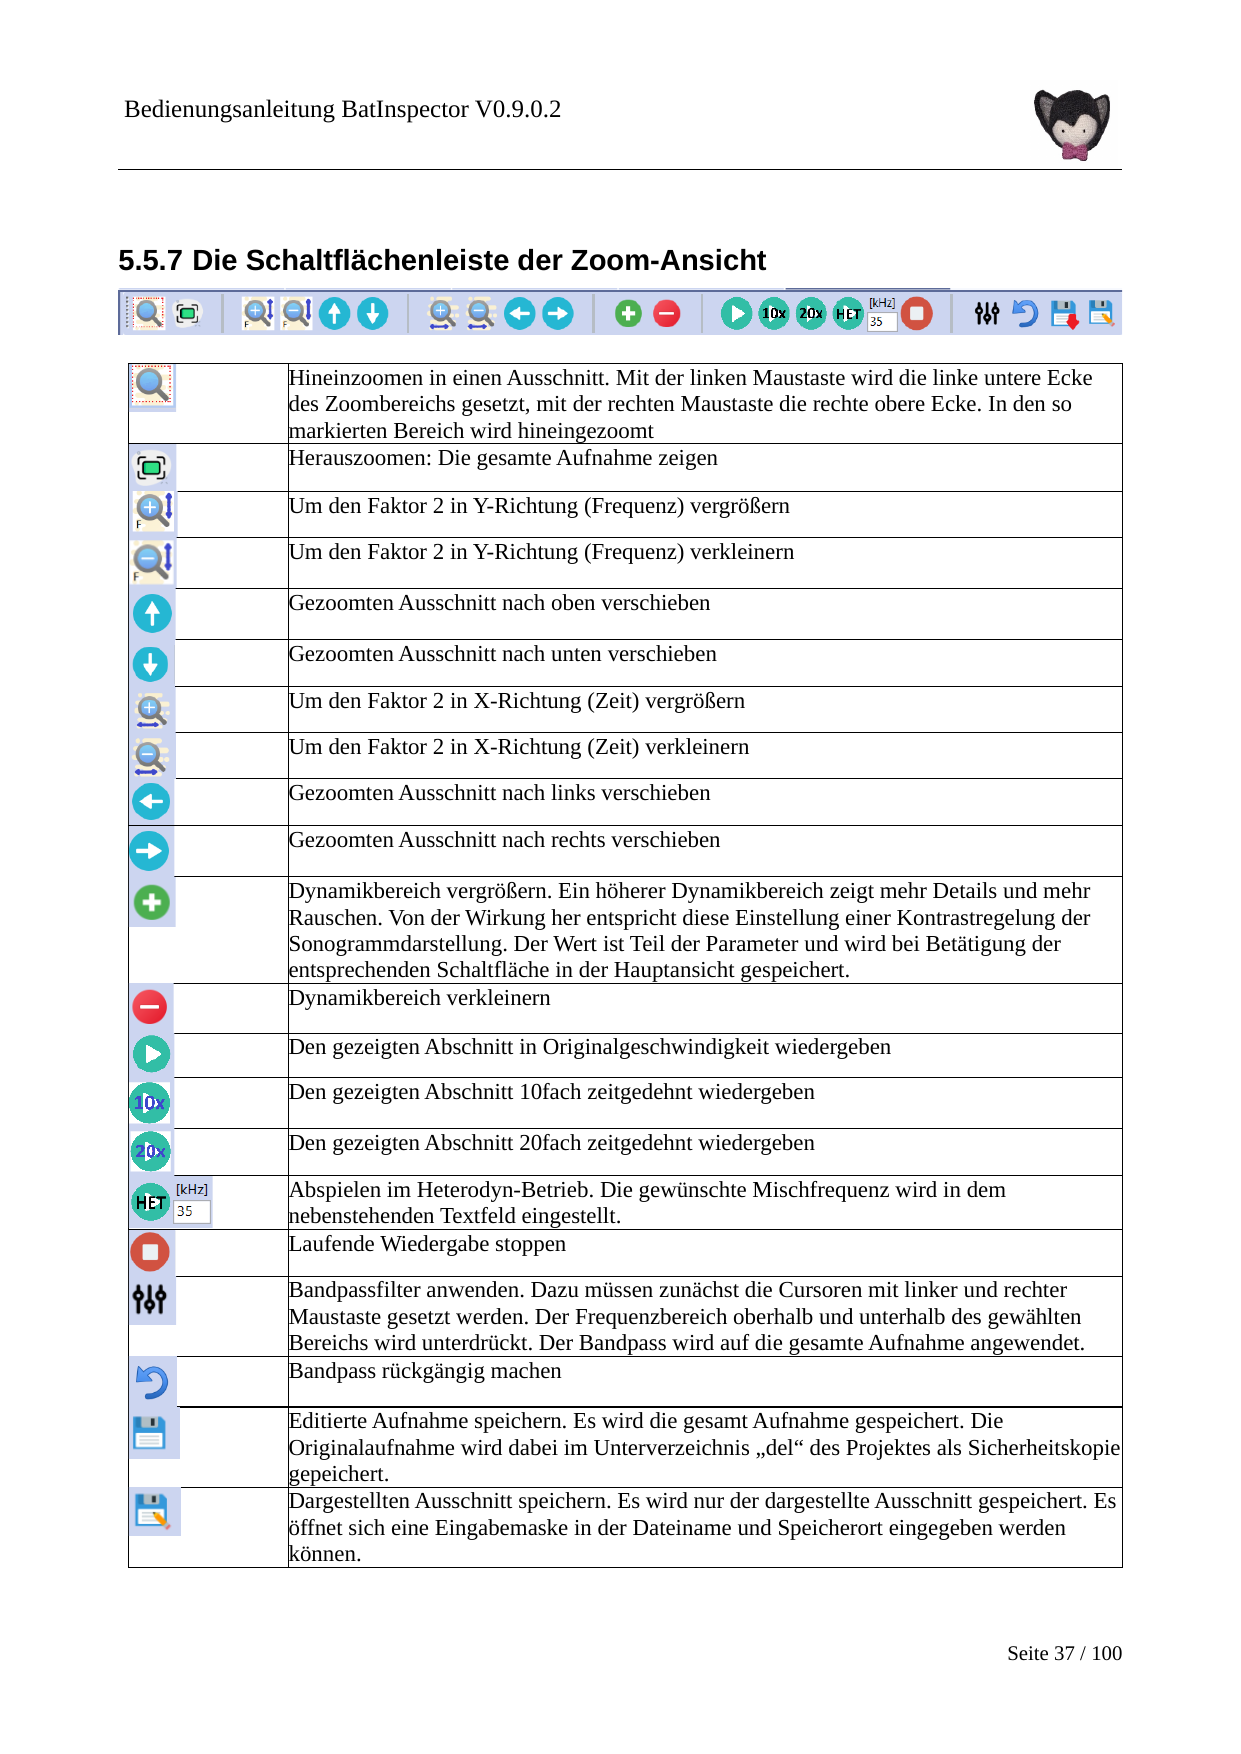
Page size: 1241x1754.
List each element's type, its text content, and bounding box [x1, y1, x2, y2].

table_cell Laufende Wiedergabe stoppen [289, 1230, 1122, 1276]
table_cell Editierte Aufnahme speichern. Es wird die gesamt Aufnahme gespeichert. Die Originalaufnahme wird dabei im Unterverzeichnis „del“ des Projektes als Sicherheitskopie gepeichert. [289, 1408, 1122, 1487]
table_cell Dargestellten Ausschnitt speichern. Es wird nur der dargestellte Ausschnitt gespeichert. Es öffnet sich eine Eingabemaske in der Dateiname und Speicherort eingegeben werden können. [289, 1488, 1122, 1567]
table_cell Um den Faktor 2 in X-Richtung (Zeit) vergrößern [289, 687, 1122, 732]
table_cell [129, 1277, 288, 1356]
table_cell [175, 640, 288, 686]
table_cell [176, 589, 288, 639]
table_cell [129, 1408, 288, 1487]
table_cell Um den Faktor 2 in X-Richtung (Zeit) verkleinern [289, 733, 1122, 778]
picture [128, 1487, 181, 1536]
table_cell [175, 826, 288, 876]
picture [1030, 80, 1119, 169]
table_cell [175, 1078, 288, 1128]
table_header Hineinzoomen in einen Ausschnitt. Mit der linken Maustaste wird die linke untere Ecke des Zoombereichs gesetzt, mit der rechten Maustaste die rechte obere Ecke. In den so markierten Bereich wird hineingezoomt [289, 364, 1122, 443]
table_cell Den gezeigten Abschnitt 10fach zeitgedehnt wiedergeben [289, 1078, 1122, 1128]
table_header [129, 364, 288, 443]
table_cell [176, 733, 288, 778]
table_cell Abspielen im Heterodyn-Betrieb. Die gewünschte Mischfrequenz wird in dem nebenstehenden Textfeld eingestellt. [289, 1176, 1122, 1229]
table_cell [175, 779, 288, 825]
table_cell Gezoomten Ausschnitt nach unten verschieben [289, 640, 1122, 686]
picture [128, 444, 178, 825]
table_cell [178, 492, 288, 537]
table_cell [129, 1488, 288, 1567]
table_cell Um den Faktor 2 in Y-Richtung (Frequenz) vergrößern [289, 492, 1122, 537]
table_cell Herauszoomen: Die gesamte Aufnahme zeigen [289, 444, 1122, 491]
table_cell [129, 877, 288, 983]
picture [128, 826, 176, 927]
subtitle Die Schaltflächenleiste der Zoom-Ansicht [118, 243, 1122, 276]
table_cell Gezoomten Ausschnitt nach oben verschieben [289, 589, 1122, 639]
table_cell Den gezeigten Abschnitt 20fach zeitgedehnt wiedergeben [289, 1129, 1122, 1175]
table_cell [175, 1129, 288, 1175]
picture [128, 1230, 177, 1325]
table_cell Gezoomten Ausschnitt nach links verschieben [289, 779, 1122, 825]
table_cell Den gezeigten Abschnitt in Originalgeschwindigkeit wiedergeben [289, 1034, 1122, 1077]
table_cell [176, 1230, 288, 1276]
table_cell [177, 444, 288, 491]
table_cell [176, 687, 288, 732]
picture [128, 364, 177, 412]
picture [118, 288, 1123, 335]
table_cell Dynamikbereich verkleinern [289, 984, 1122, 1032]
table_cell Gezoomten Ausschnitt nach rechts verschieben [289, 826, 1122, 876]
table_cell [129, 1176, 288, 1229]
table_cell [177, 1357, 288, 1406]
table_cell Um den Faktor 2 in Y-Richtung (Frequenz) verkleinern [289, 538, 1122, 588]
table_cell [174, 984, 288, 1032]
table_cell Bandpass rückgängig machen [289, 1357, 1122, 1406]
table_cell [177, 538, 288, 588]
picture [128, 1356, 180, 1459]
picture [128, 983, 213, 1228]
table_cell Bandpassfilter anwenden. Dazu müssen zunächst die Cursoren mit linker und rechter Maustaste gesetzt werden. Der Frequenzbereich oberhalb und unterhalb des gewählten Bereichs wird unterdrückt. Der Bandpass wird auf die gesamte Aufnahme angewendet. [289, 1277, 1122, 1356]
table_cell [175, 1034, 288, 1077]
table_cell Dynamikbereich vergrößern. Ein höherer Dynamikbereich zeigt mehr Details und mehr Rauschen. Von der Wirkung her entspricht diese Einstellung einer Kontrastregelung der Sonogrammdarstellung. Der Wert ist Teil der Parameter und wird bei Betätigung der entsprechenden Schaltfläche in der Hauptansicht gespeichert. [289, 877, 1122, 983]
